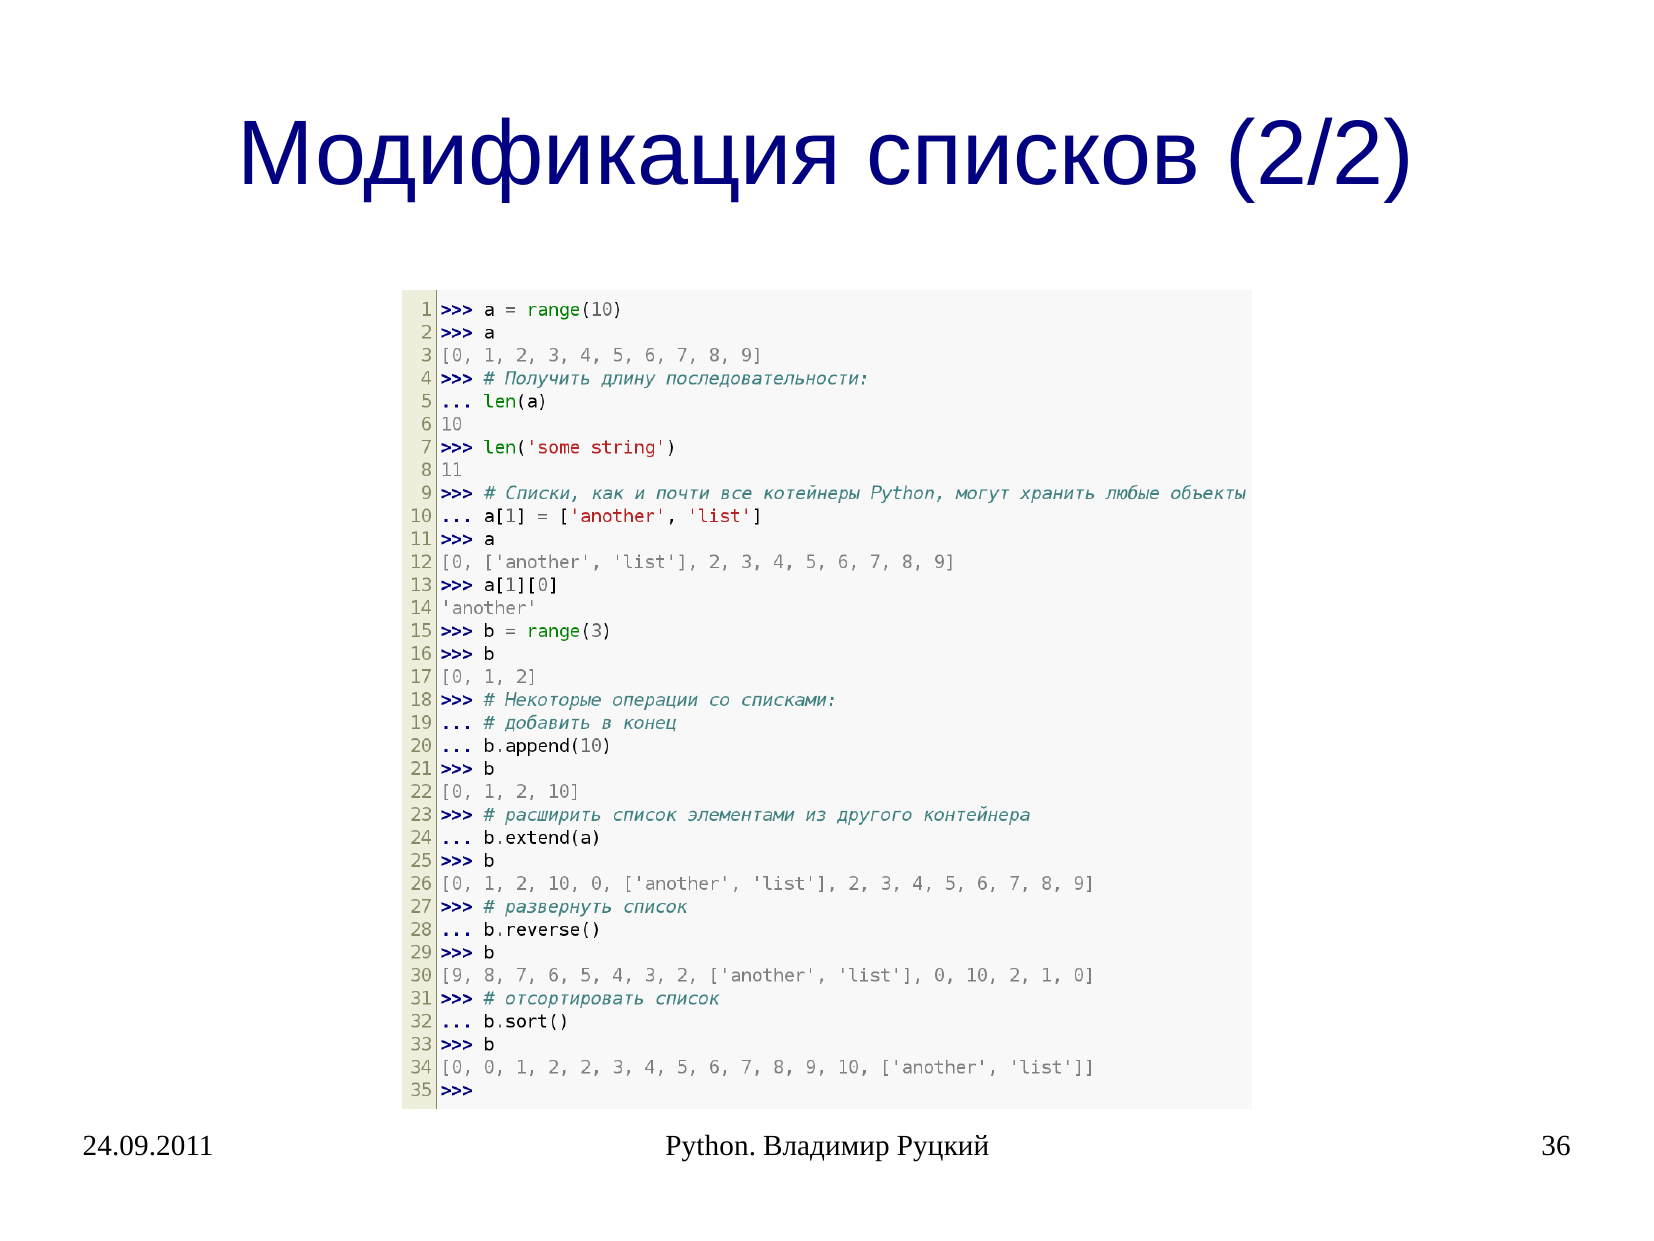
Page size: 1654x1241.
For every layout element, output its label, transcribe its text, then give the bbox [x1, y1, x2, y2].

title Модификация списков (2/2) [82, 49, 1571, 257]
picture [402, 290, 1252, 1109]
